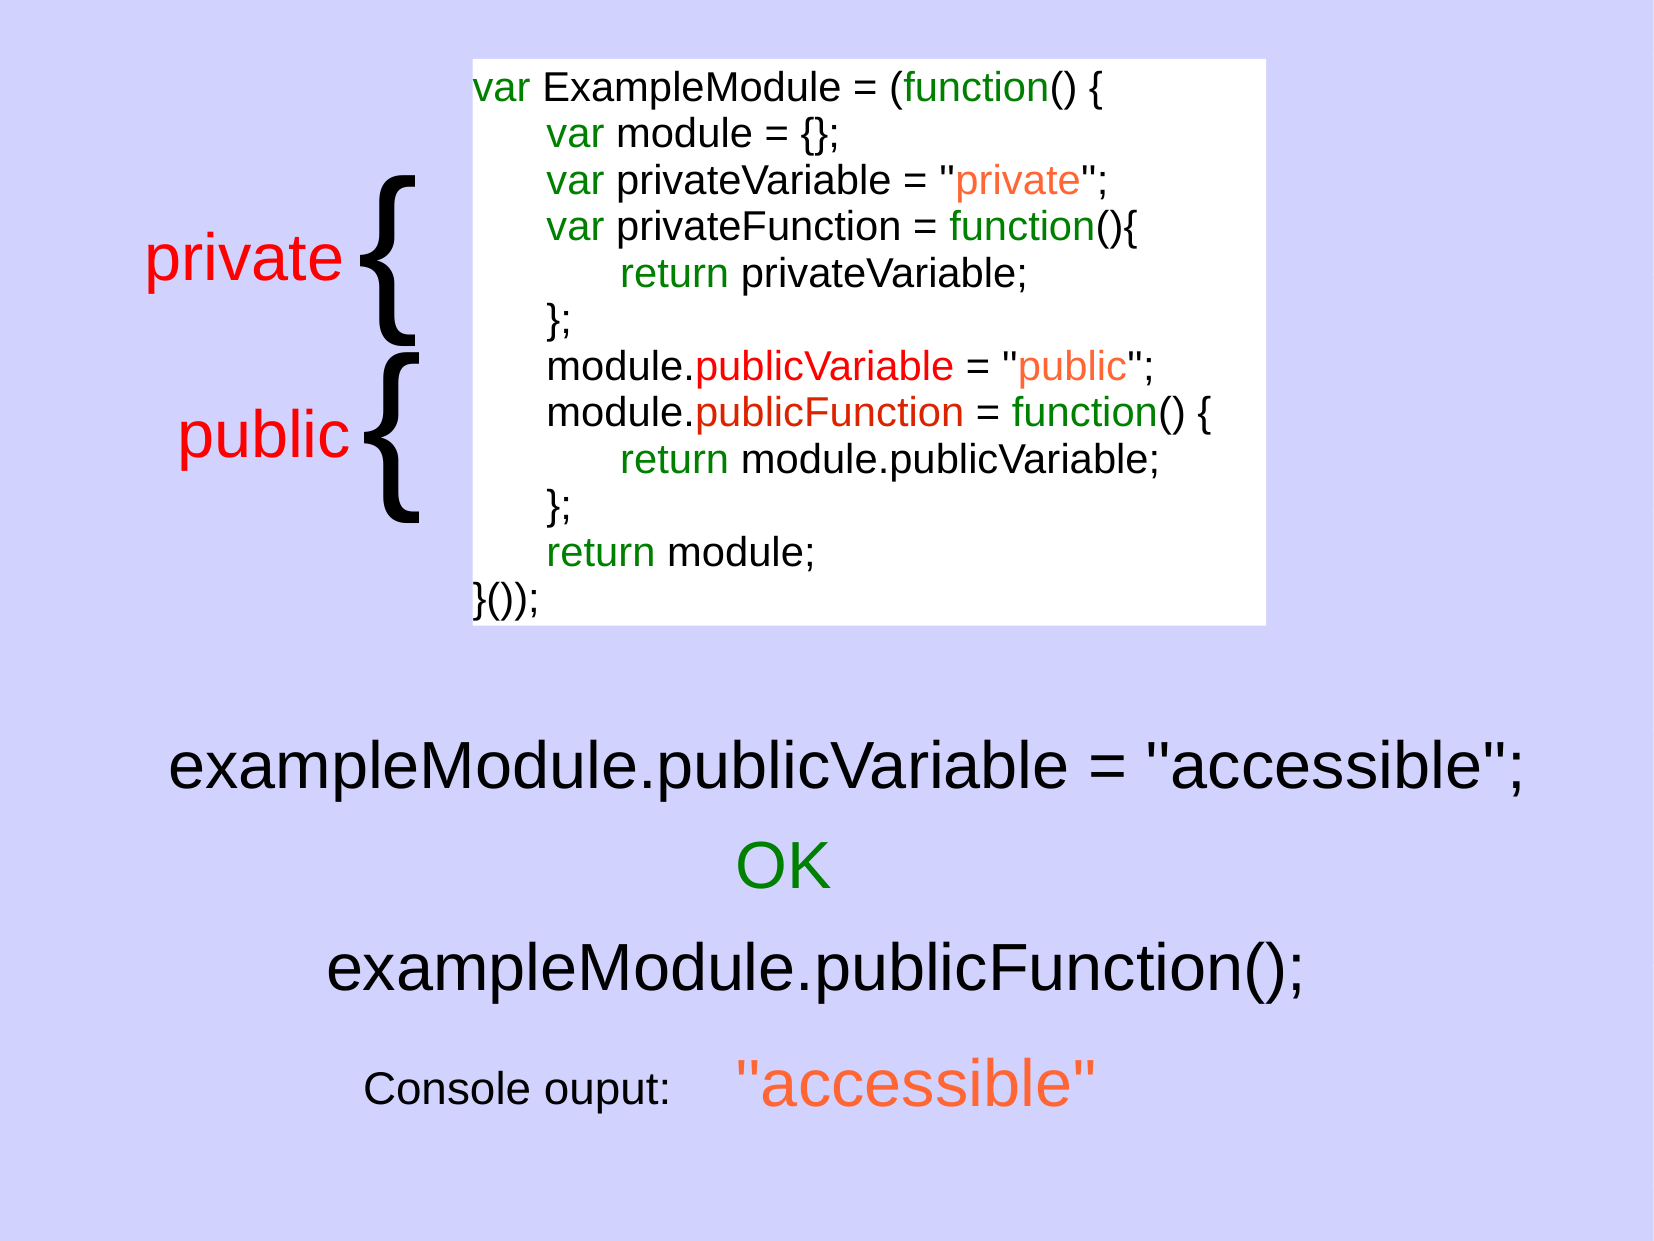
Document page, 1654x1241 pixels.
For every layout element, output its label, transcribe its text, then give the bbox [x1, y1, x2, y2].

text_box public [162, 389, 346, 480]
text_box private [129, 212, 342, 303]
text_box ''accessible'' [720, 1039, 1113, 1129]
text_box var ExampleModule = (function() { var module = {}; var privateVariable = ''private''; var privateFunction = function(){ return privateVariable; }; module.publicVariable = ''public''; module.publicFunction = function() { return module.publicVariable; }; return module; }()); [472, 58, 1267, 626]
text_box exampleModule.publicVariable = ''accessible''; [153, 720, 1542, 810]
text_box { [346, 312, 438, 532]
text_box OK [720, 820, 901, 910]
text_box { [342, 134, 434, 355]
text_box exampleModule.publicFunction(); [311, 922, 1350, 1012]
text_box Console ouput: [348, 1056, 687, 1122]
picture [0, 0, 1654, 1241]
